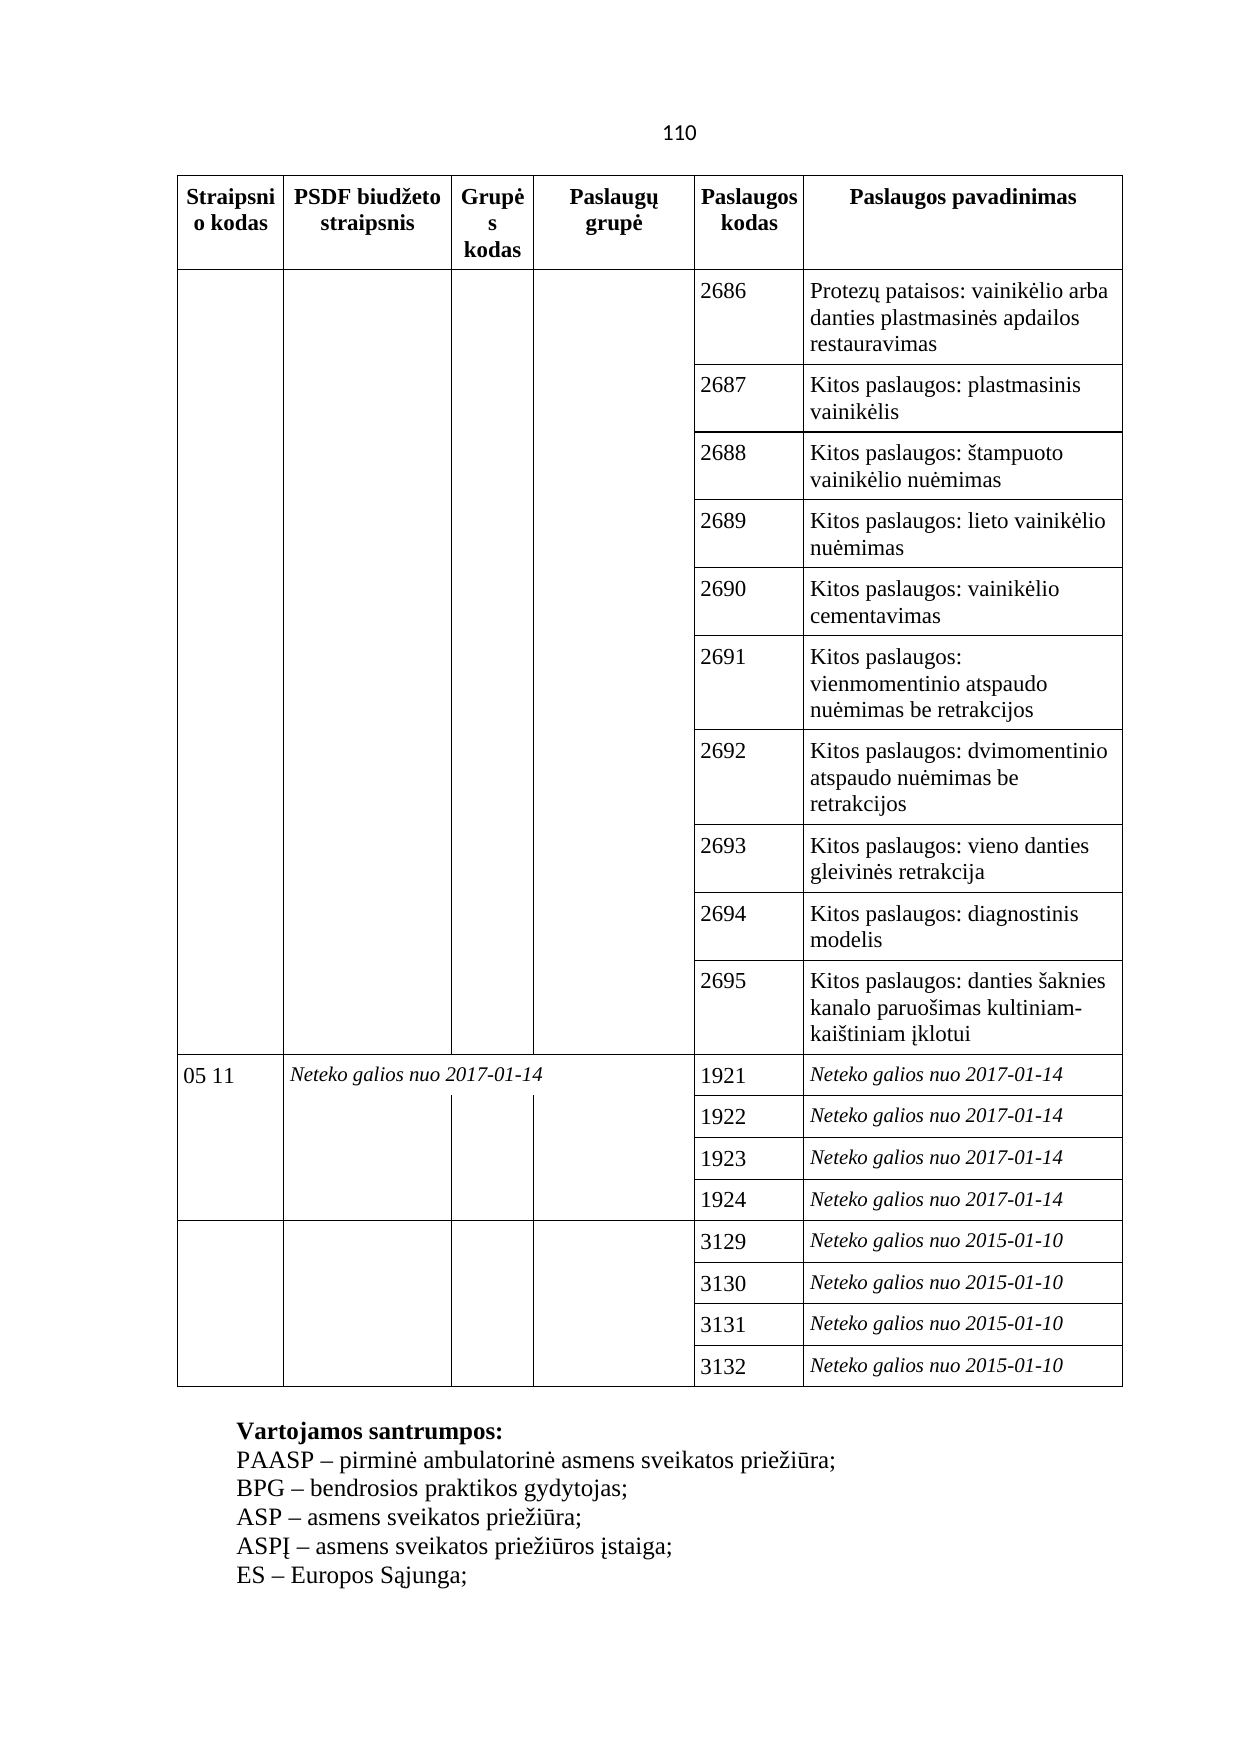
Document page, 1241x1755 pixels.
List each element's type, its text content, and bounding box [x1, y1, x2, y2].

text ASP – asmens sveikatos priežiūra; [177, 1502, 1181, 1531]
table_cell [284, 892, 451, 959]
table_cell [284, 364, 451, 431]
table_cell [178, 567, 283, 635]
table_cell [534, 1179, 694, 1220]
table_cell Neteko galios nuo 2017-01-14 [804, 1138, 1122, 1178]
table_cell [284, 729, 451, 824]
table_cell 3131 [695, 1304, 803, 1345]
table_cell [178, 1095, 283, 1137]
table_cell Kitos paslaugos: lieto vainikėlio nuėmimas [804, 500, 1122, 567]
table_cell Neteko galios nuo 2015-01-10 [804, 1346, 1122, 1386]
table_header Grupės kodas [452, 176, 533, 269]
table_cell Kitos paslaugos: vainikėlio cementavimas [804, 568, 1122, 635]
table_cell [534, 960, 694, 1054]
table_cell [452, 960, 533, 1054]
table_cell [178, 499, 283, 567]
table_cell Neteko galios nuo 2015-01-10 [804, 1263, 1122, 1303]
table_header Straipsnio kodas [178, 176, 283, 269]
table_cell [452, 824, 533, 892]
table_cell [534, 1221, 694, 1345]
table_cell [534, 1137, 694, 1178]
table_cell 2695 [695, 961, 803, 1054]
table_header Paslaugų grupė [534, 176, 694, 269]
table_cell [284, 499, 451, 567]
table_cell 2690 [695, 568, 803, 635]
table_cell 3130 [695, 1263, 803, 1303]
table_cell 2692 [695, 730, 803, 824]
table_cell [284, 1095, 451, 1137]
table_cell [178, 364, 283, 431]
table_cell Kitos paslaugos: diagnostinis modelis [804, 893, 1122, 959]
table_cell 1924 [695, 1180, 803, 1220]
table_cell [178, 824, 283, 892]
table_cell [534, 729, 694, 824]
table_cell [284, 431, 451, 499]
table_cell [452, 1221, 533, 1262]
table_cell Neteko galios nuo 2017-01-14 [804, 1055, 1122, 1095]
table_cell Neteko galios nuo 2015-01-10 [804, 1221, 1122, 1262]
table_cell [178, 1137, 283, 1178]
table_cell [452, 431, 533, 499]
table_cell [534, 892, 694, 959]
table_cell 2686 [695, 270, 803, 363]
table_cell [534, 270, 694, 363]
table_cell Kitos paslaugos: dvimomentinio atspaudo nuėmimas be retrakcijos [804, 730, 1122, 824]
table_cell [178, 635, 283, 729]
table_cell 3132 [695, 1346, 803, 1386]
table_cell 2691 [695, 636, 803, 729]
table_cell 2693 [695, 825, 803, 892]
table_cell [534, 1345, 694, 1386]
table_cell [178, 1221, 283, 1262]
table_cell [534, 824, 694, 892]
table_cell 1922 [695, 1096, 803, 1137]
table_cell 2694 [695, 893, 803, 959]
table_cell [452, 1262, 533, 1303]
table_cell [178, 1345, 283, 1386]
table_cell [178, 960, 283, 1054]
table_cell [452, 1095, 533, 1137]
text PAASP – pirminė ambulatorinė asmens sveikatos priežiūra; [177, 1445, 1181, 1473]
table_cell Neteko galios nuo 2015-01-10 [804, 1304, 1122, 1345]
table_cell Kitos paslaugos: danties šaknies kanalo paruošimas kultiniam-kaištiniam įklotui [804, 961, 1122, 1054]
table_header Paslaugos kodas [695, 176, 803, 269]
table_cell Kitos paslaugos: plastmasinis vainikėlis [804, 365, 1122, 431]
table_cell [452, 270, 533, 363]
table_cell [452, 1137, 533, 1178]
text BPG – bendrosios praktikos gydytojas; [177, 1473, 1181, 1502]
table_cell [178, 1262, 283, 1303]
table_cell [284, 1221, 451, 1386]
table_cell [534, 1095, 694, 1137]
table_cell [284, 824, 451, 892]
table_cell 3129 [695, 1221, 803, 1262]
table_cell Protezų pataisos: vainikėlio arba danties plastmasinės apdailos restauravimas [804, 270, 1122, 363]
table_cell [452, 635, 533, 729]
table_cell 1923 [695, 1138, 803, 1178]
table_cell [534, 567, 694, 635]
table_header Paslaugos pavadinimas [804, 176, 1122, 269]
table_cell [452, 729, 533, 824]
table_cell 2687 [695, 365, 803, 431]
table_cell [452, 1303, 533, 1345]
table_cell Kitos paslaugos: štampuoto vainikėlio nuėmimas [804, 433, 1122, 499]
table_cell [284, 635, 451, 729]
table_cell [178, 270, 283, 363]
table_cell [534, 364, 694, 431]
table_cell [452, 364, 533, 431]
table_cell [284, 1137, 451, 1178]
text ES – Europos Sąjunga; [177, 1560, 1181, 1588]
table_cell 05 11 [178, 1055, 283, 1095]
table_cell Neteko galios nuo 2017-01-14 [284, 1055, 694, 1095]
table_cell Kitos paslaugos: vieno danties gleivinės retrakcija [804, 825, 1122, 892]
table_cell Kitos paslaugos: vienmomentinio atspaudo nuėmimas be retrakcijos [804, 636, 1122, 729]
table_cell [534, 431, 694, 499]
table_cell [284, 270, 451, 363]
table_header PSDF biudžeto straipsnis [284, 176, 451, 269]
table_cell [284, 960, 451, 1054]
table_cell [534, 499, 694, 567]
table_cell 2689 [695, 500, 803, 567]
table_cell [452, 1179, 533, 1220]
table_cell [178, 1303, 283, 1345]
table_cell [452, 567, 533, 635]
text ASPĮ – asmens sveikatos priežiūros įstaiga; [177, 1531, 1181, 1560]
table_cell [284, 1179, 451, 1220]
text Vartojamos santrumpos: [177, 1416, 1181, 1445]
table_cell [284, 567, 451, 635]
table_cell [178, 729, 283, 824]
table_cell 2688 [695, 433, 803, 499]
table_cell [534, 635, 694, 729]
table_cell [452, 1345, 533, 1386]
table_cell [178, 892, 283, 959]
table_cell Neteko galios nuo 2017-01-14 [804, 1096, 1122, 1137]
table_cell [178, 431, 283, 499]
table_cell [178, 1179, 283, 1220]
table_cell [452, 499, 533, 567]
table_cell Neteko galios nuo 2017-01-14 [804, 1180, 1122, 1220]
table_cell [452, 892, 533, 959]
table_cell 1921 [695, 1055, 803, 1095]
